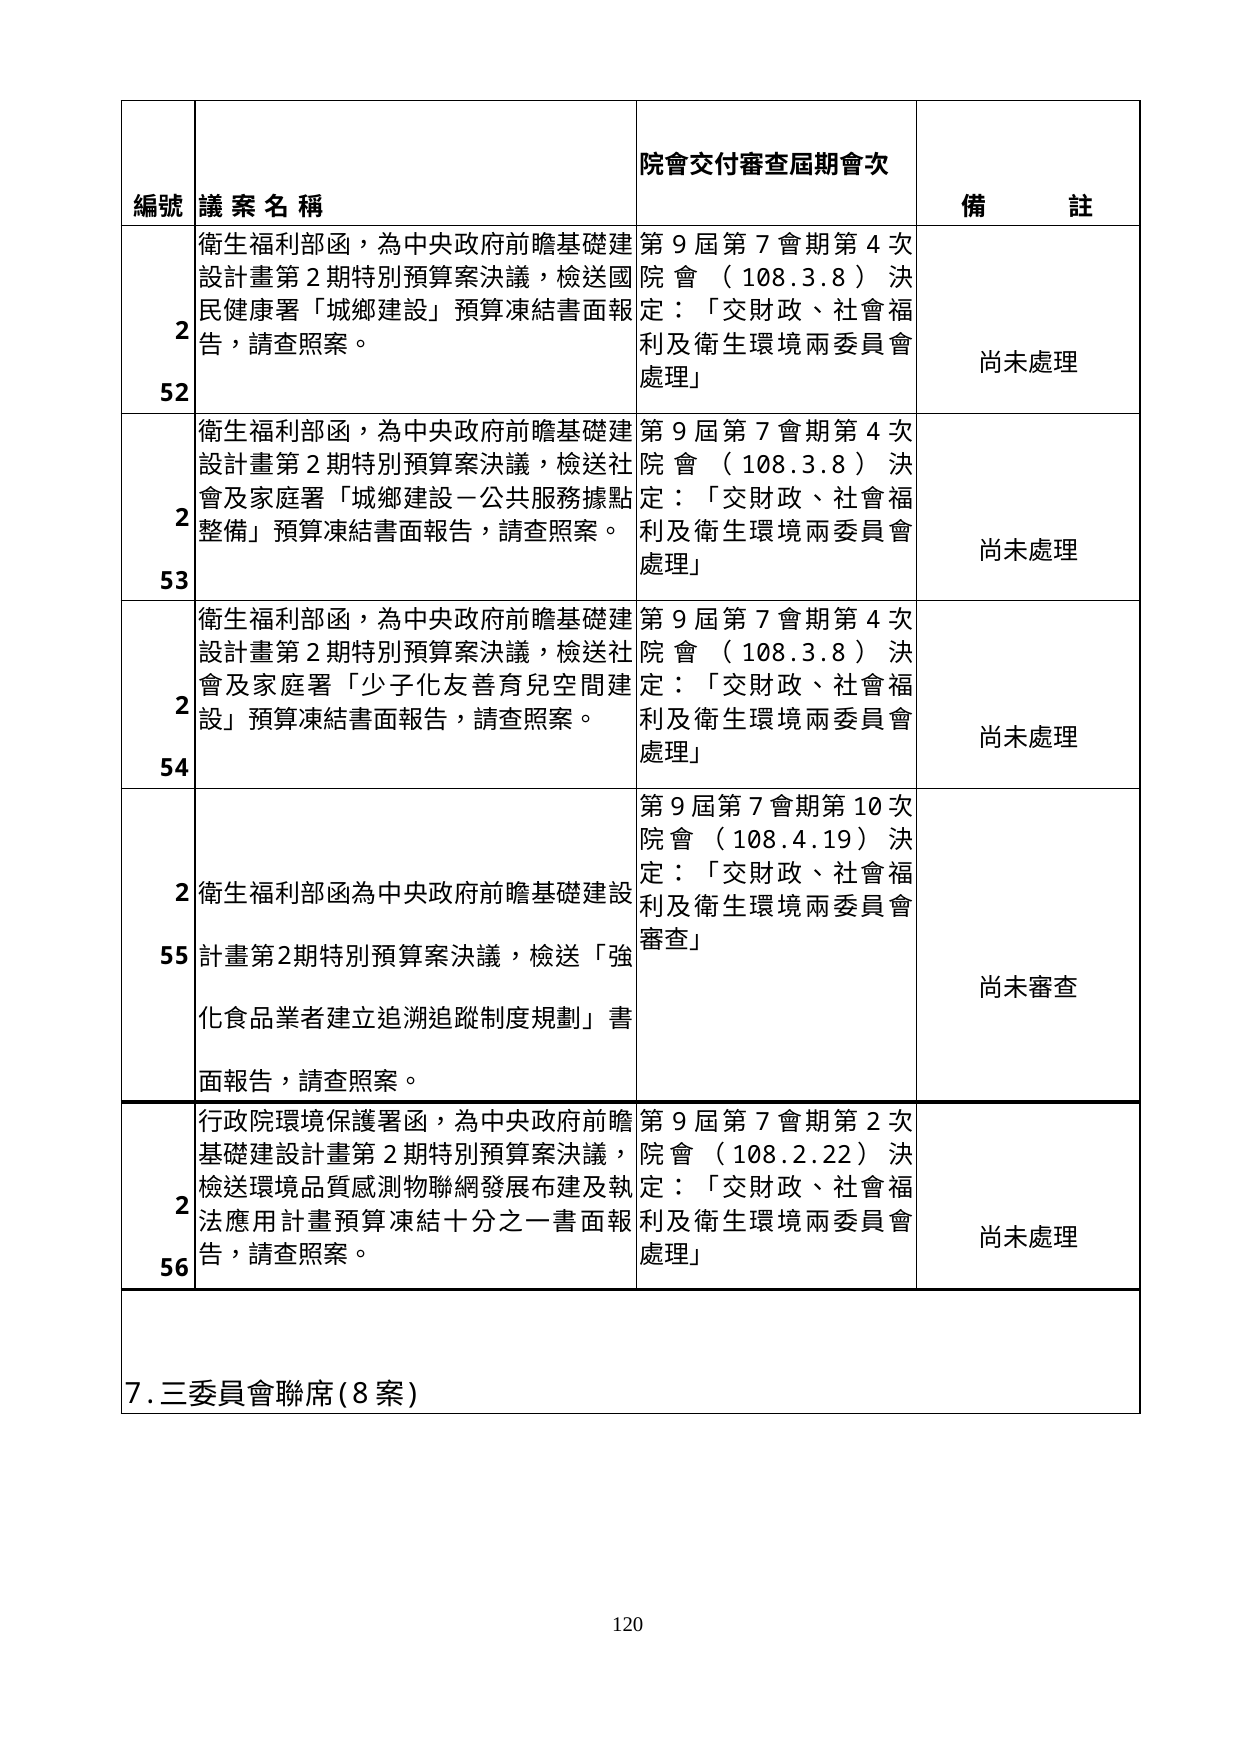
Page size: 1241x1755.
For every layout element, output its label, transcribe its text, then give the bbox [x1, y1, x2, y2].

table_cell 第9屆第7會期第2次院會（108.2.22）決定：「交財政、社會福利及衛生環境兩委員會處理」 [637, 1104, 916, 1288]
table_cell 尚未處理 [917, 414, 1139, 600]
table_cell 第9屆第7會期第4次院會（108.3.8）決定：「交財政、社會福利及衛生環境兩委員會處理」 [637, 414, 916, 600]
table_cell 行政院環境保護署函，為中央政府前瞻基礎建設計畫第2期特別預算案決議，檢送環境品質感測物聯網發展布建及執法應用計畫預算凍結十分之一書面報告，請查照案。 [196, 1104, 636, 1288]
table_cell 第9屆第7會期第4次院會（108.3.8）決定：「交財政、社會福利及衛生環境兩委員會處理」 [637, 601, 916, 788]
table_cell 尚未處理 [917, 226, 1139, 413]
table_header 編號 [122, 101, 194, 225]
table_header 議案名稱 [196, 101, 636, 225]
table_cell 衛生福利部函，為中央政府前瞻基礎建設計畫第2期特別預算案決議，檢送社會及家庭署「少子化友善育兒空間建設」預算凍結書面報告，請查照案。 [196, 601, 636, 788]
table_header 院會交付審查屆期會次 [637, 101, 916, 225]
table_cell [122, 226, 194, 413]
table_cell 尚未審查 [917, 789, 1139, 1100]
table_cell [122, 1104, 194, 1288]
table_cell 7.三委員會聯席(8案) [122, 1291, 1139, 1413]
table_header 備 註 [917, 101, 1139, 225]
table_cell [122, 414, 194, 600]
table_cell [122, 789, 194, 1100]
table_cell 衛生福利部函為中央政府前瞻基礎建設計畫第2期特別預算案決議，檢送「強化食品業者建立追溯追蹤制度規劃」書面報告，請查照案。 [196, 789, 636, 1100]
table_cell 尚未處理 [917, 601, 1139, 788]
table_cell 衛生福利部函，為中央政府前瞻基礎建設計畫第2期特別預算案決議，檢送國民健康署「城鄉建設」預算凍結書面報告，請查照案。 [196, 226, 636, 413]
table_cell 尚未處理 [917, 1104, 1139, 1288]
table_cell 第9屆第7會期第4次院會（108.3.8）決定：「交財政、社會福利及衛生環境兩委員會處理」 [637, 226, 916, 413]
table_cell 衛生福利部函，為中央政府前瞻基礎建設計畫第2期特別預算案決議，檢送社會及家庭署「城鄉建設－公共服務據點整備」預算凍結書面報告，請查照案。 [196, 414, 636, 600]
table_cell [122, 601, 194, 788]
table_cell 第9屆第7會期第10次院會（108.4.19）決定：「交財政、社會福利及衛生環境兩委員會審查」 [637, 789, 916, 1100]
